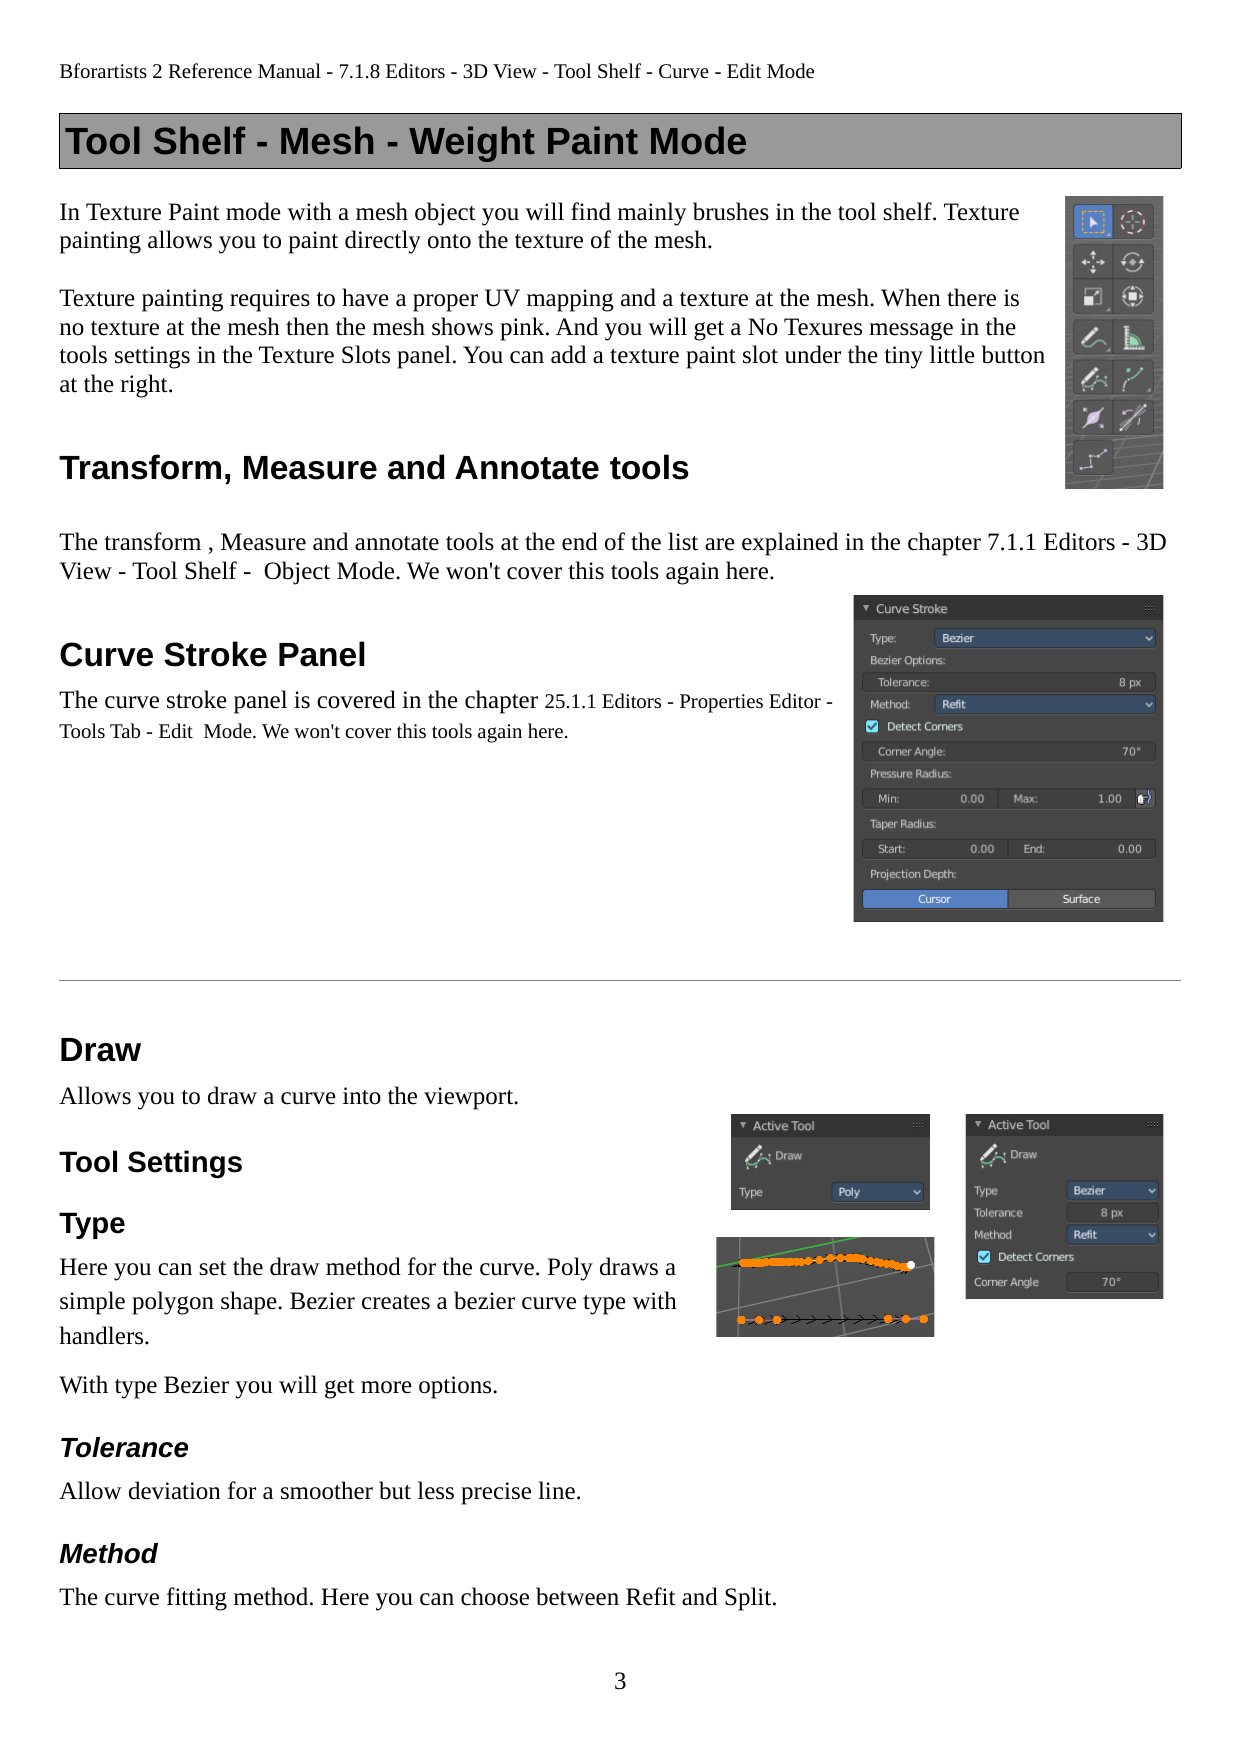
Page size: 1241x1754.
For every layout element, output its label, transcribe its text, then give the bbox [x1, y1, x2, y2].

text In Texture Paint mode with a mesh object you will find mainly brushes in the tool shelf. Texture painting allows you to paint directly onto the texture of the mesh. [59, 197, 1065, 254]
picture [731, 1114, 930, 1210]
subtitle [930, 1145, 965, 1179]
text Allows you to draw a curve into the viewport. [59, 1081, 1181, 1110]
picture [1065, 196, 1164, 489]
subtitle [1164, 634, 1181, 673]
text The transform , Measure and annotate tools at the end of the list are explained in the chapter 7.1.1 Editors - 3D View - Tool Shelf - Object Mode. We won't cover this tools again here. [59, 527, 1181, 585]
subtitle Draw [59, 1030, 1181, 1069]
text With type Bezier you will get more options. [59, 1370, 1181, 1399]
text Texture painting requires to have a proper UV mapping and a texture at the mesh. When there is no texture at the mesh then the mesh shows pink. And you will get a No Texures message in the tools settings in the Texture Slots panel. You can add a texture paint slot under the tiny little button at the right. [59, 283, 1065, 398]
subtitle Tool Settings [59, 1145, 731, 1179]
text The curve fitting method. Here you can choose between Refit and Split. [59, 1582, 1181, 1611]
subtitle Type [59, 1206, 965, 1239]
picture [965, 1114, 1164, 1299]
text Here you can set the draw method for the curve. Poly draws a simple polygon shape. Bezier creates a bezier curve type with handlers. [59, 1252, 1181, 1350]
text The curve stroke panel is covered in the chapter 25.1.1 Editors - Properties Editor - Tools Tab - Edit Mode. We won't cover this tools again here. [59, 686, 853, 743]
subtitle Method [59, 1537, 1181, 1569]
text Allow deviation for a smoother but less precise line. [59, 1476, 1181, 1505]
picture [716, 1237, 935, 1337]
subtitle Tolerance [59, 1432, 1181, 1463]
table_header Tool Shelf - Mesh - Weight Paint Mode [60, 114, 1181, 168]
picture [853, 595, 1164, 922]
subtitle [1164, 1145, 1181, 1179]
subtitle [1164, 1206, 1181, 1239]
subtitle Curve Stroke Panel [59, 634, 853, 673]
subtitle Transform, Measure and Annotate tools [59, 447, 1065, 486]
